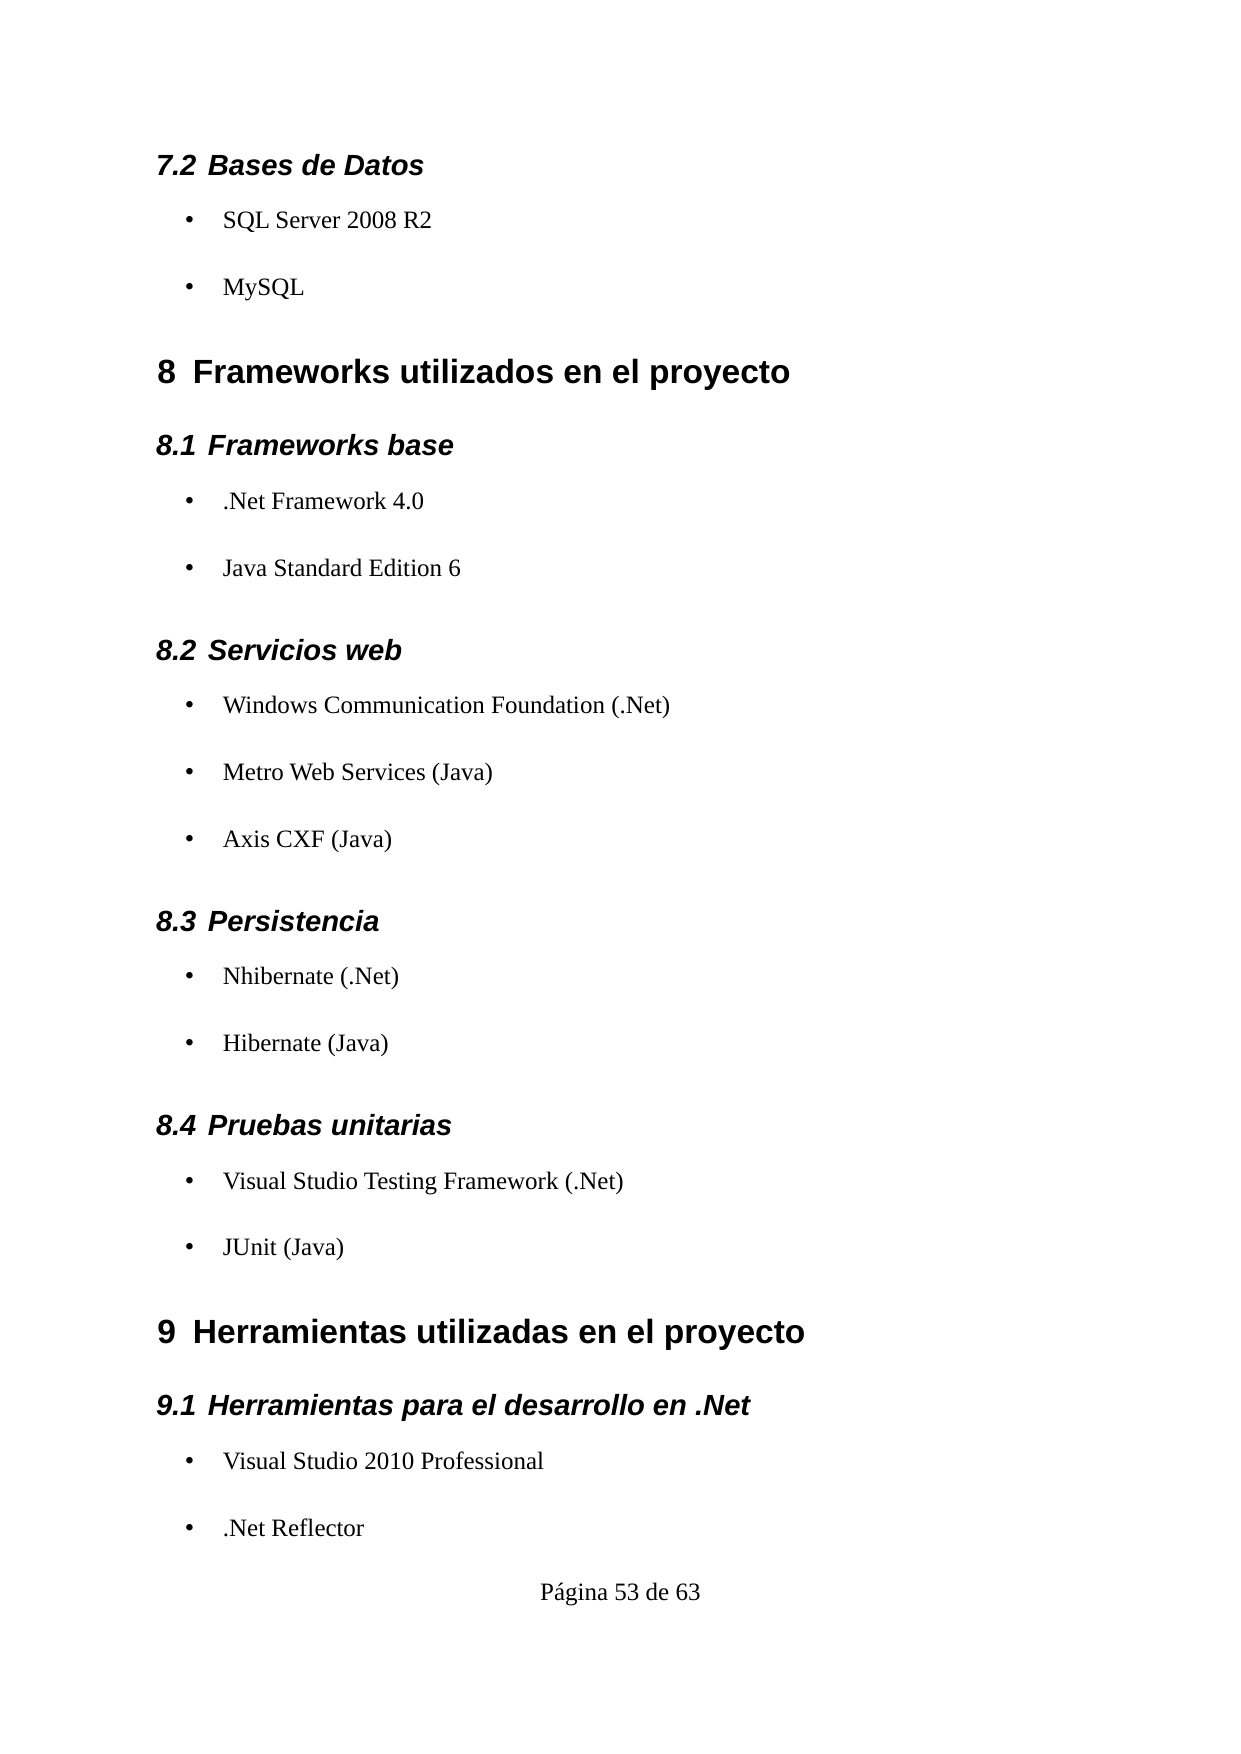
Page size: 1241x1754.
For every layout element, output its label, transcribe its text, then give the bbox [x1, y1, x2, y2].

subtitle Bases de Datos [148, 148, 1093, 181]
list JUnit (Java) [185, 1232, 1093, 1261]
list SQL Server 2008 R2 [185, 205, 1093, 234]
subtitle Frameworks utilizados en el proyecto [148, 352, 1093, 391]
list Windows Communication Foundation (.Net) [185, 690, 1093, 719]
subtitle Herramientas para el desarrollo en .Net [148, 1388, 1093, 1422]
list MySQL [185, 272, 1093, 301]
list .Net Framework 4.0 [185, 486, 1093, 515]
subtitle Servicios web [148, 632, 1093, 666]
list Axis CXF (Java) [185, 824, 1093, 852]
subtitle Herramientas utilizadas en el proyecto [148, 1312, 1093, 1351]
list .Net Reflector [185, 1513, 1093, 1542]
list Visual Studio Testing Framework (.Net) [185, 1166, 1093, 1194]
subtitle Frameworks base [148, 428, 1093, 462]
list Java Standard Edition 6 [185, 553, 1093, 581]
subtitle Persistencia [148, 903, 1093, 937]
list Metro Web Services (Java) [185, 757, 1093, 786]
subtitle Pruebas unitarias [148, 1108, 1093, 1141]
list Nhibernate (.Net) [185, 961, 1093, 990]
list Visual Studio 2010 Professional [185, 1446, 1093, 1475]
list Hibernate (Java) [185, 1028, 1093, 1057]
